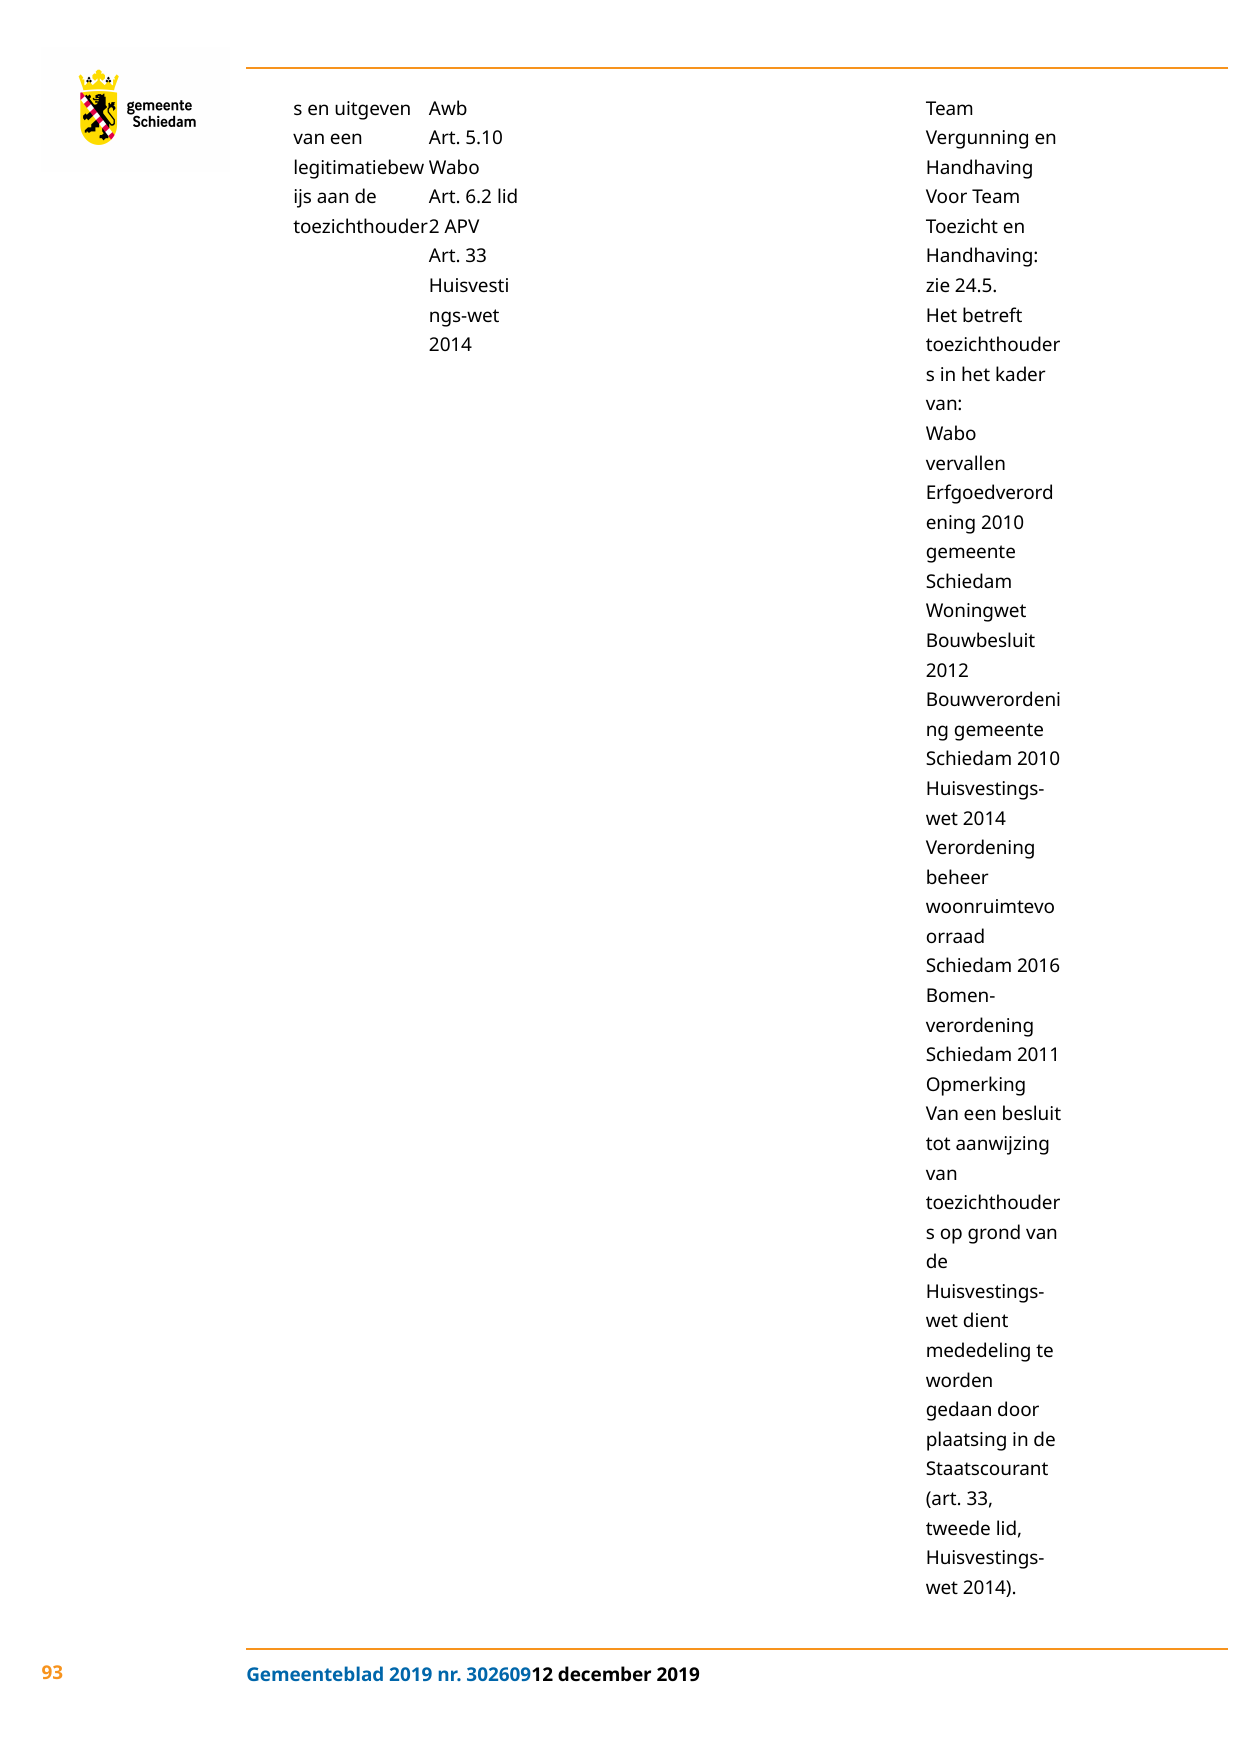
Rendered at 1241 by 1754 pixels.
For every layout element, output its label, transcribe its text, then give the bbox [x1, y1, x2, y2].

table_cell Team Vergunning en Handhaving Voor Team Toezicht en Handhaving: zie 24.5. Het betreft toezichthouders in het kader van: Wabo vervallen Erfgoedverordening 2010 gemeente Schiedam Woningwet Bouwbesluit 2012 Bouwverordening gemeente Schiedam 2010 Huisvestings-wet 2014 Verordening beheer woonruimtevoorraad Schiedam 2016 Bomen-verordening Schiedam 2011 Opmerking Van een besluit tot aanwijzing van toezichthouders op grond van de Huisvestings-wet dient mededeling te worden gedaan door plaatsing in de Staatscourant (art. 33, tweede lid, Huisvestings-wet 2014). [926, 95, 1061, 1600]
table_cell Awb Art. 5.10 Wabo Art. 6.2 lid 2 APV Art. 33 Huisvestings-wet 2014 [429, 95, 519, 1600]
table_cell [519, 95, 609, 1600]
picture [41, 47, 231, 172]
table_cell s en uitgeven van een legitimatiebewijs aan de toezichthouder [293, 95, 429, 1600]
table_cell [609, 95, 790, 1600]
table_cell [248, 95, 293, 1600]
table_cell [790, 95, 926, 1600]
